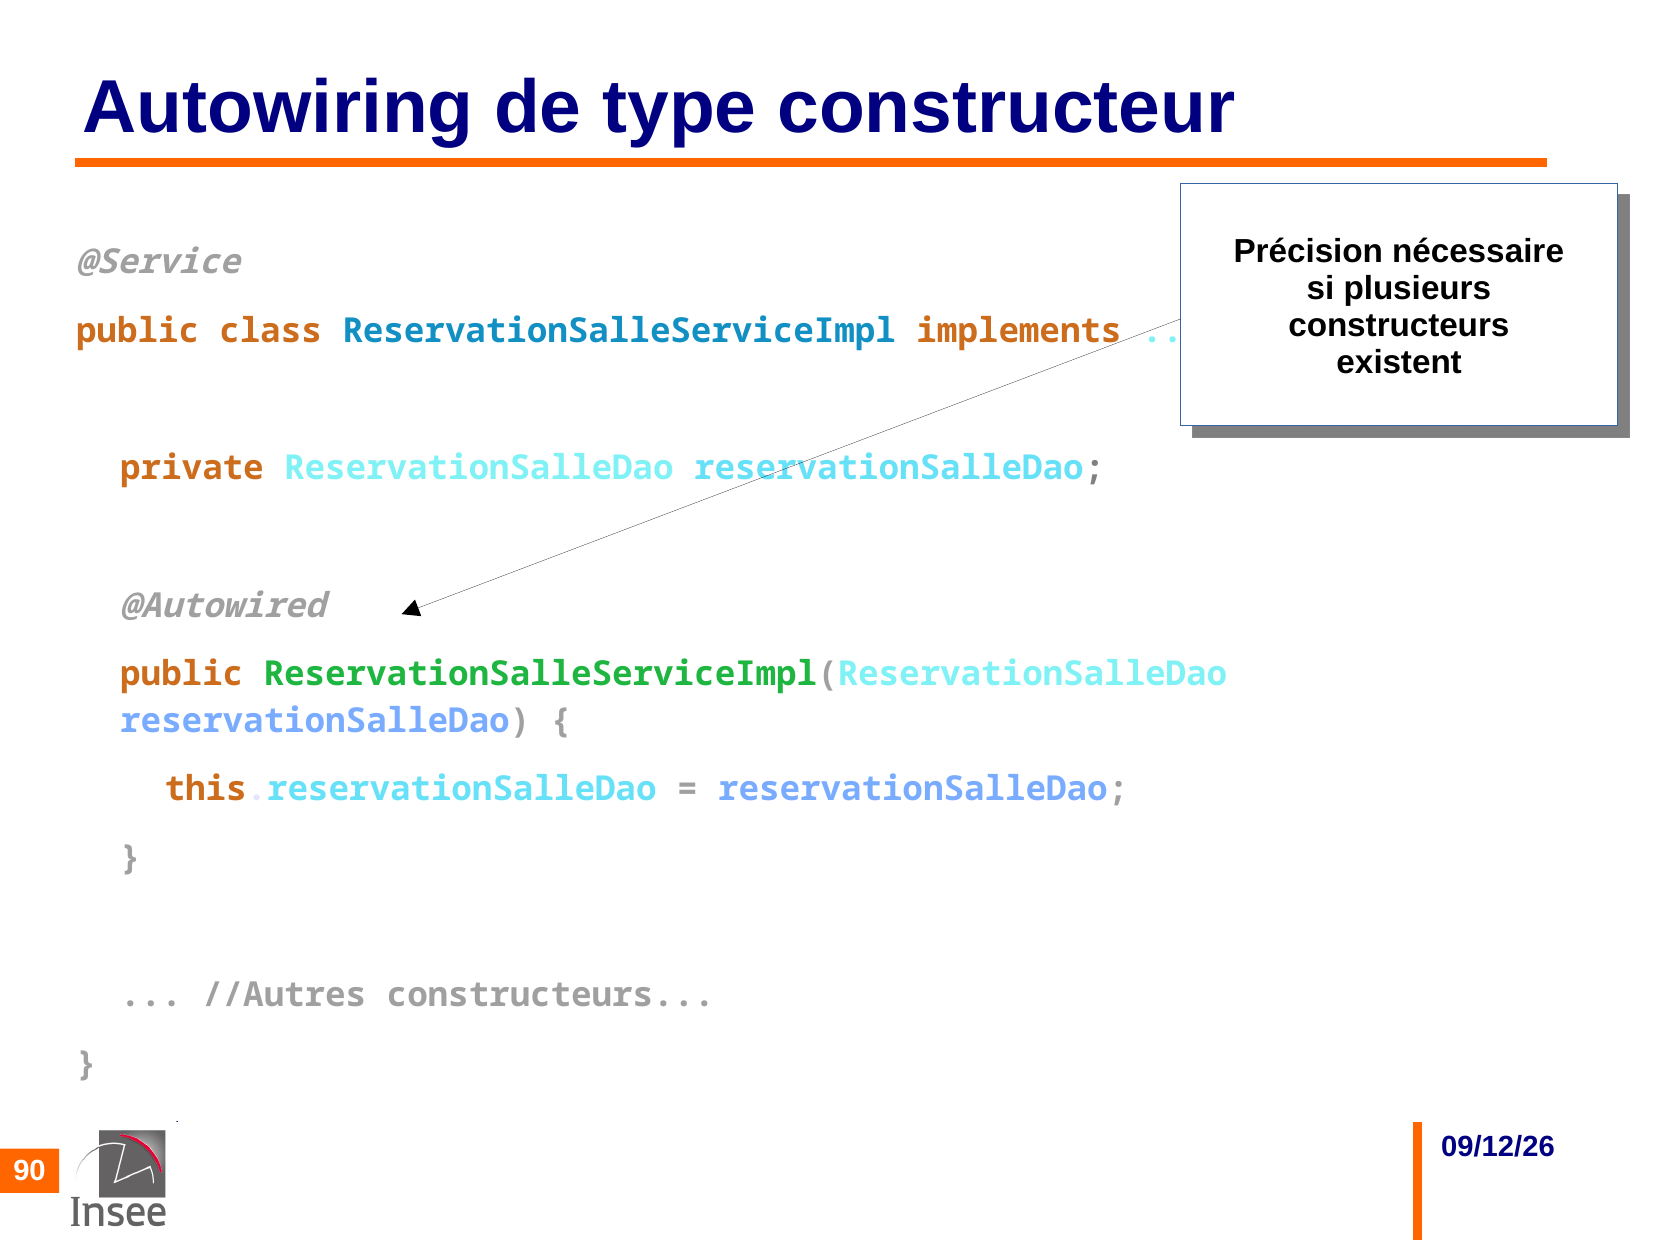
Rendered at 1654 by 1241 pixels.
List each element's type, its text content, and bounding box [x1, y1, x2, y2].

text_box [1180, 183, 1618, 426]
list @Service public class ReservationSalleServiceImpl implements ...{ private ReservationSalleDao reservationSalleDao; @Autowired public ReservationSalleServiceImpl(ReservationSalleDao reservationSalleDao) { this.reservationSalleDao = reservationSalleDao; } ... //Autres constructeurs... } [75, 236, 1541, 1087]
title Autowiring de type constructeur [82, 49, 1619, 163]
text_box Précision nécessaire si plusieurs constructeurs existent [1216, 200, 1583, 414]
picture [62, 1121, 178, 1241]
